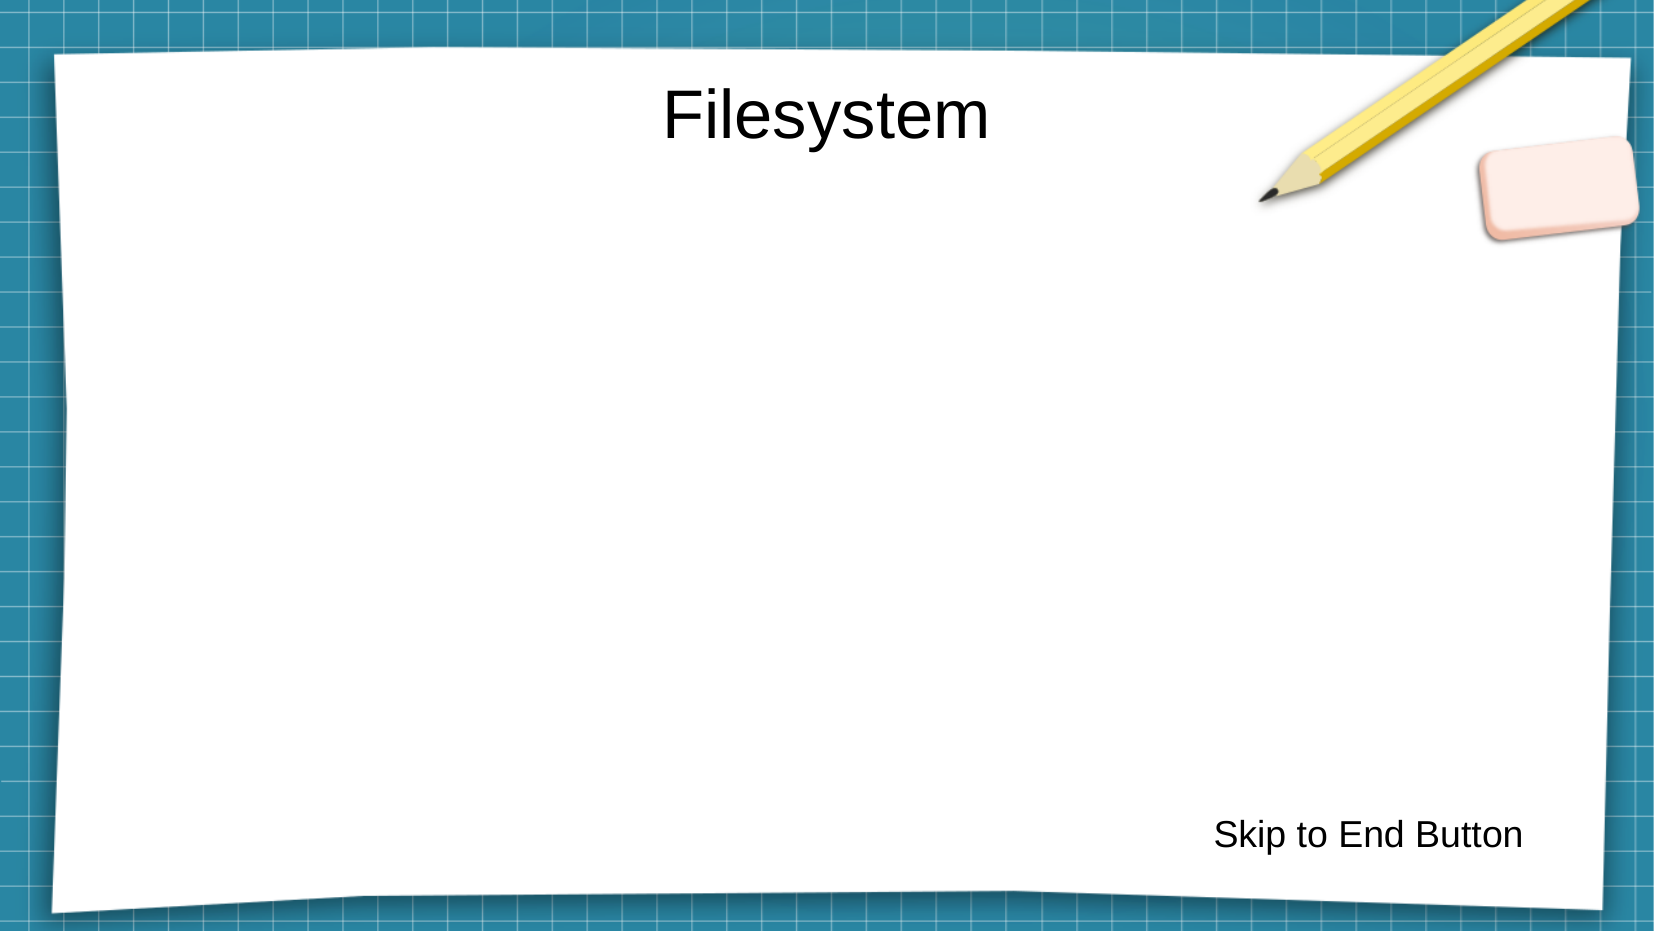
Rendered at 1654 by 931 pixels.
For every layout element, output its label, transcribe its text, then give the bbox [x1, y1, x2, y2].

title Filesystem [82, 37, 1571, 193]
text_box Skip to End Button [1162, 805, 1576, 863]
picture [0, 0, 1654, 931]
